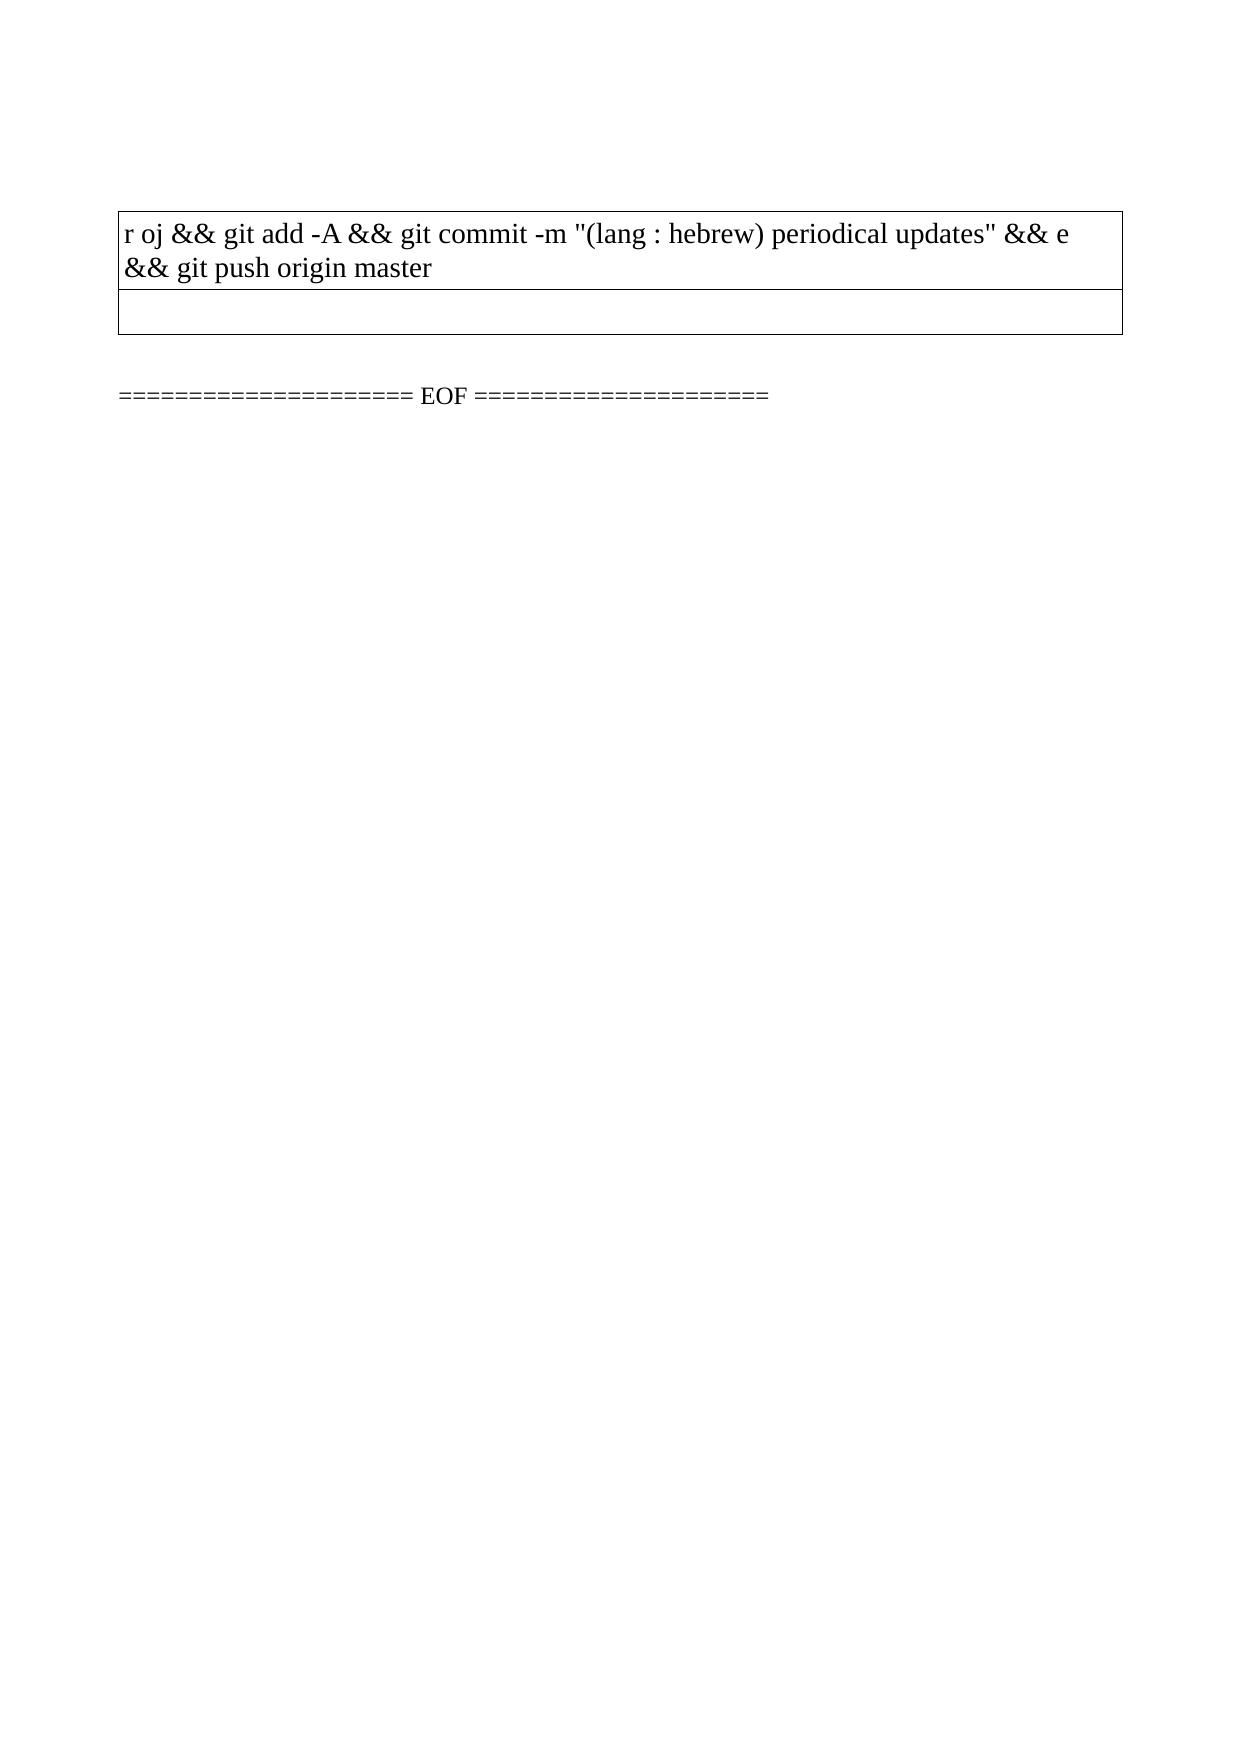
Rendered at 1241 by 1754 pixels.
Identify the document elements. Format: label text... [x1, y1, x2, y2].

text ===================== EOF ===================== [118, 381, 1122, 409]
table_header r oj && git add -A && git commit -m "(lang : hebrew) periodical updates" && e && git push origin master [119, 212, 1122, 289]
table_cell [119, 290, 1122, 334]
